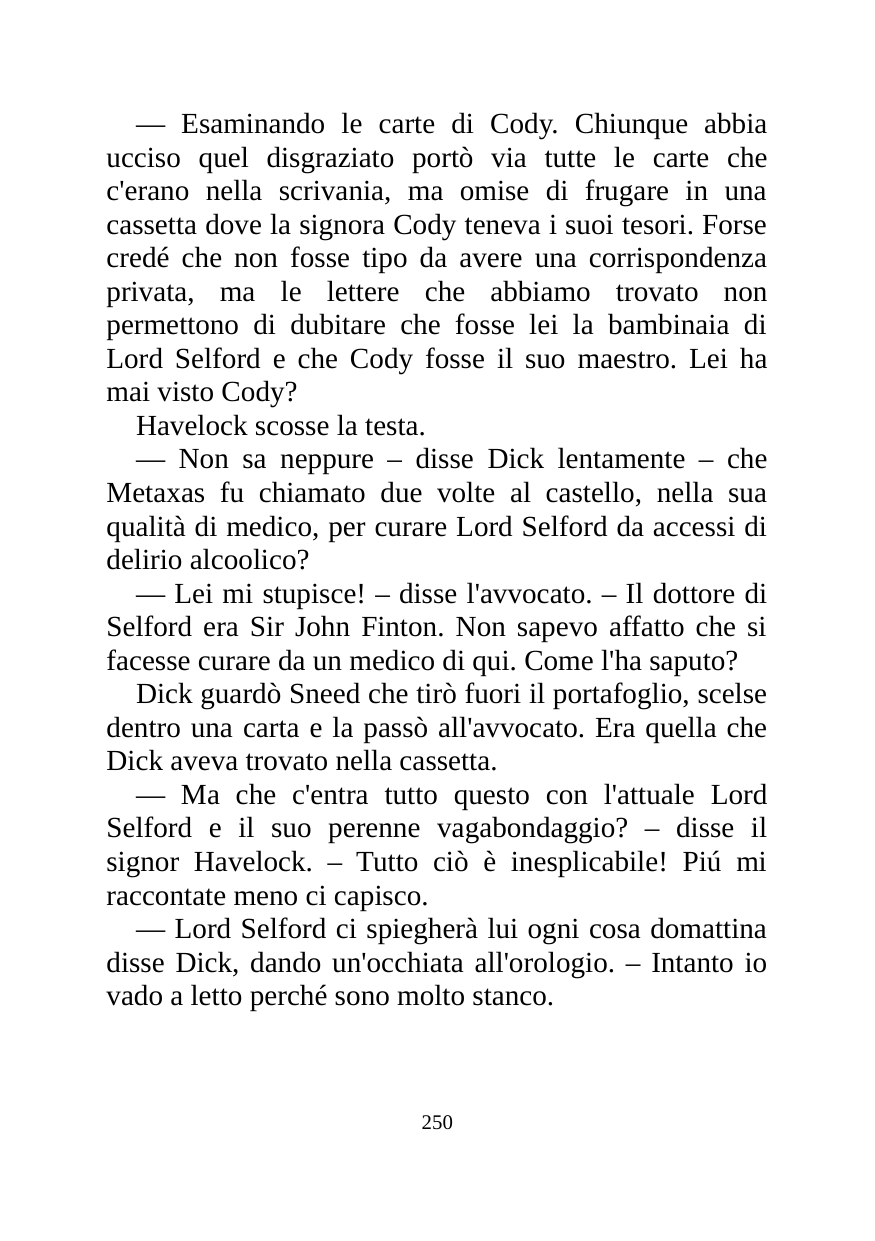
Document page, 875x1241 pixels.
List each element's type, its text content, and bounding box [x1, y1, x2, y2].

text Havelock scosse la testa. [106, 408, 768, 442]
text — Non sa neppure – disse Dick lentamente – che Metaxas fu chiamato due volte al castello, nella sua qualità di medico, per curare Lord Selford da accessi di delirio alcoolico? [106, 442, 768, 576]
text — Esaminando le carte di Cody. Chiunque abbia ucciso quel disgraziato portò via tutte le carte che c'erano nella scrivania, ma omise di frugare in una cassetta dove la signora Cody teneva i suoi tesori. Forse credé che non fosse tipo da avere una corrispondenza privata, ma le lettere che abbiamo trovato non permettono di dubitare che fosse lei la bambinaia di Lord Selford e che Cody fosse il suo maestro. Lei ha mai visto Cody? [106, 106, 768, 408]
text — Lei mi stupisce! – disse l'avvocato. – Il dottore di Selford era Sir John Finton. Non sapevo affatto che si facesse curare da un medico di qui. Come l'ha saputo? [106, 576, 768, 676]
text Dick guardò Sneed che tirò fuori il portafoglio, scelse dentro una carta e la passò all'avvocato. Era quella che Dick aveva trovato nella cassetta. [106, 676, 768, 777]
text — Ma che c'entra tutto questo con l'attuale Lord Selford e il suo perenne vagabondaggio? – disse il signor Havelock. – Tutto ciò è inesplicabile! Piú mi raccontate meno ci capisco. [106, 777, 768, 911]
text — Lord Selford ci spiegherà lui ogni cosa domattina disse Dick, dando un'occhiata all'orologio. – Intanto io vado a letto perché sono molto stanco. [106, 911, 768, 1012]
